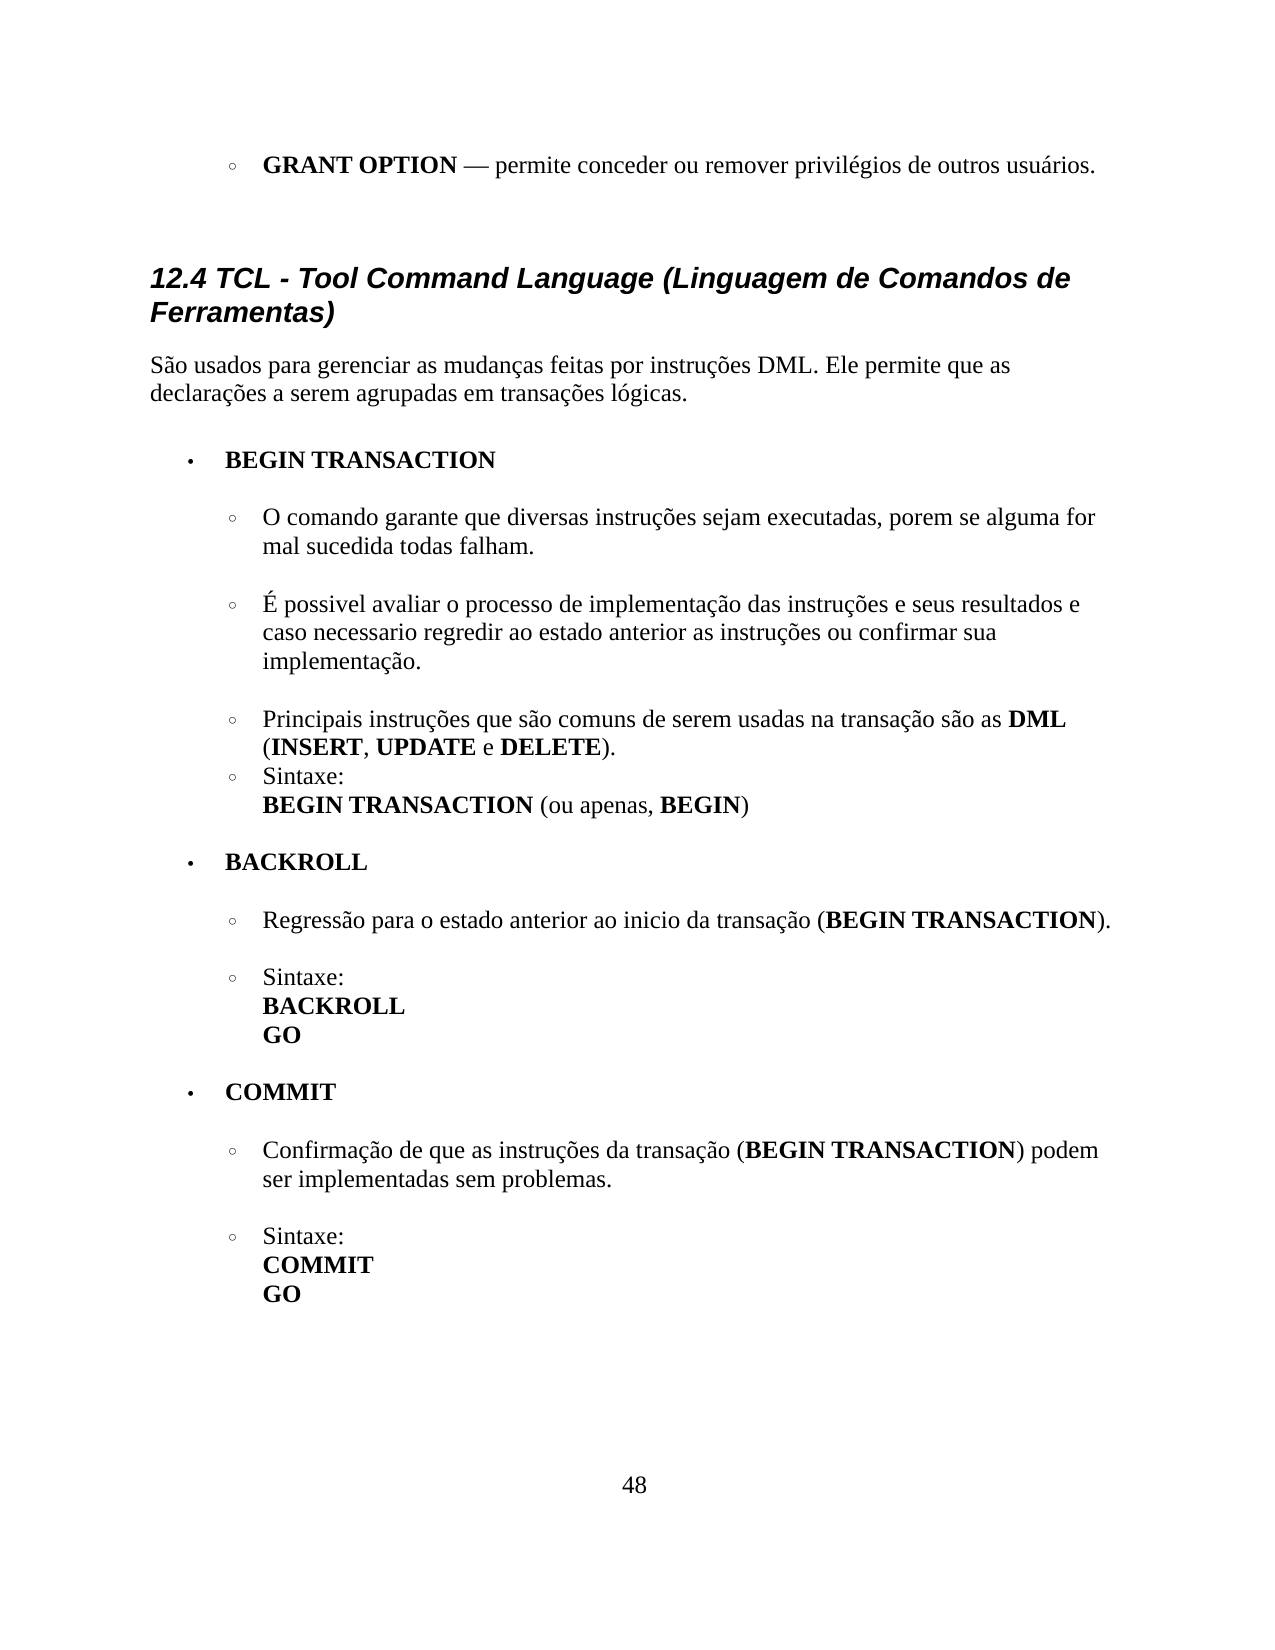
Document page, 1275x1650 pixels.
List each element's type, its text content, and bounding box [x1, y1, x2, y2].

subtitle 12.4 TCL - Tool Command Language (Linguagem de Comandos de Ferramentas) [150, 261, 1125, 328]
list BACKROLL [187, 847, 1125, 905]
list BEGIN TRANSACTION [187, 445, 1125, 502]
list É possivel avaliar o processo de implementação das instruções e seus resultados e caso necessario regredir ao estado anterior as instruções ou confirmar sua implementação. [225, 589, 1125, 704]
list Regressão para o estado anterior ao inicio da transação (BEGIN TRANSACTION). [225, 905, 1125, 962]
list Sintaxe: BACKROLL GO [225, 962, 1125, 1077]
list Confirmação de que as instruções da transação (BEGIN TRANSACTION) podem ser implementadas sem problemas. [225, 1135, 1125, 1221]
text São usados para gerenciar as mudanças feitas por instruções DML. Ele permite que as declarações a serem agrupadas em transações lógicas. [150, 350, 1125, 436]
list Sintaxe: BEGIN TRANSACTION (ou apenas, BEGIN) [225, 761, 1125, 847]
list COMMIT [187, 1077, 1125, 1135]
list Sintaxe: COMMIT GO [225, 1221, 1125, 1336]
list O comando garante que diversas instruções sejam executadas, porem se alguma for mal sucedida todas falham. [225, 502, 1125, 589]
list GRANT OPTION — permite conceder ou remover privilégios de outros usuários. [225, 150, 1125, 207]
list Principais instruções que são comuns de serem usadas na transação são as DML (INSERT, UPDATE e DELETE). [225, 704, 1125, 761]
